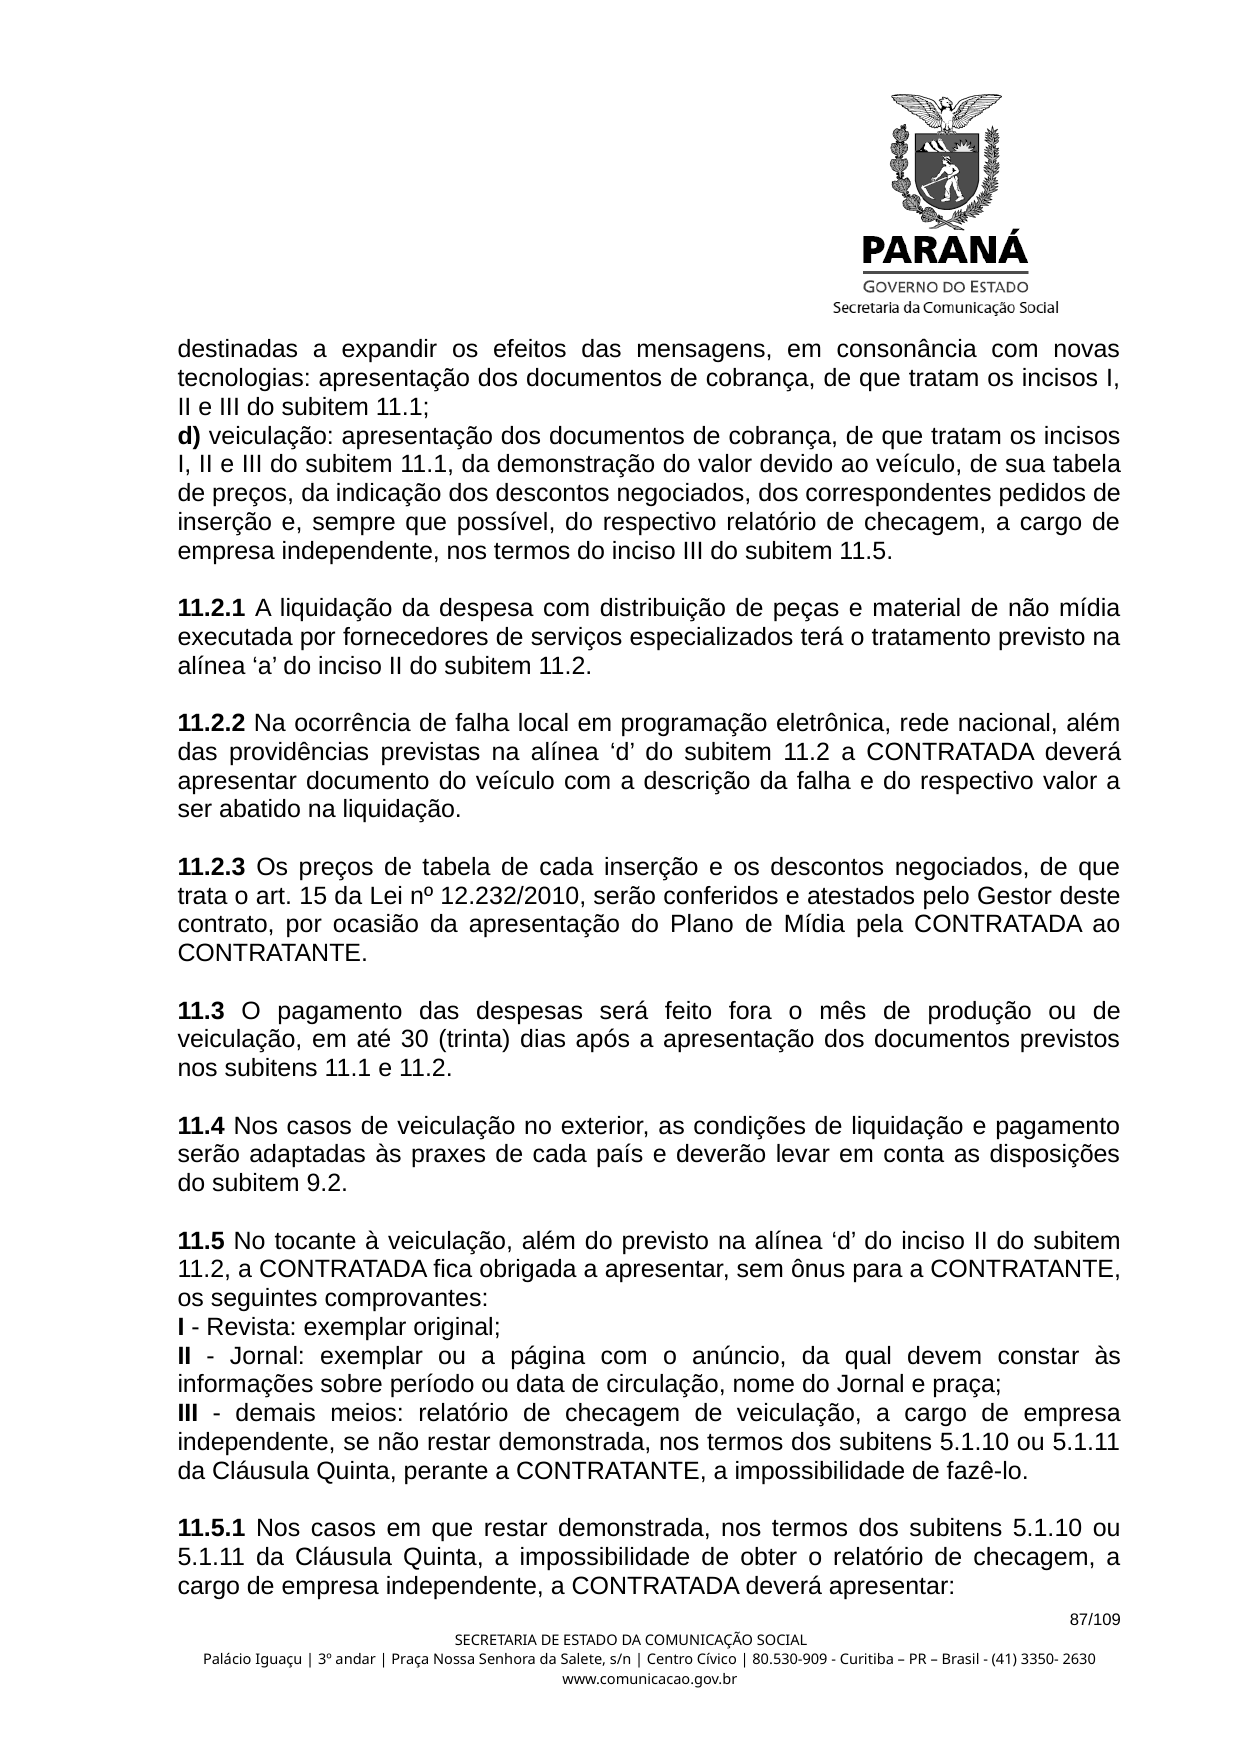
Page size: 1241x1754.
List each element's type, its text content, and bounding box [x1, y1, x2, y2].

text III - demais meios: relatório de checagem de veiculação, a cargo de empresa independente, se não restar demonstrada, nos termos dos subitens 5.1.10 ou 5.1.11 da Cláusula Quinta, perante a CONTRATANTE, a impossibilidade de fazê-lo. [177, 1398, 1122, 1484]
text 11.5 No tocante à veiculação, além do previsto na alínea ‘d’ do inciso II do subitem 11.2, a CONTRATADA fica obrigada a apresentar, sem ônus para a CONTRATANTE, os seguintes comprovantes: [177, 1226, 1122, 1312]
text 11.3 O pagamento das despesas será feito fora o mês de produção ou de veiculação, em até 30 (trinta) dias após a apresentação dos documentos previstos nos subitens 11.1 e 11.2. [177, 996, 1122, 1082]
text destinadas a expandir os efeitos das mensagens, em consonância com novas tecnologias: apresentação dos documentos de cobrança, de que tratam os incisos I, II e III do subitem 11.1; [177, 334, 1122, 421]
text 11.2.3 Os preços de tabela de cada inserção e os descontos negociados, de que trata o art. 15 da Lei nº 12.232/2010, serão conferidos e atestados pelo Gestor deste contrato, por ocasião da apresentação do Plano de Mídia pela CONTRATADA ao CONTRATANTE. [177, 852, 1122, 967]
text 11.4 Nos casos de veiculação no exterior, as condições de liquidação e pagamento serão adaptadas às praxes de cada país e deverão levar em conta as disposições do subitem 9.2. [177, 1111, 1122, 1197]
text II - Jornal: exemplar ou a página com o anúncio, da qual devem constar às informações sobre período ou data de circulação, nome do Jornal e praça; [177, 1341, 1122, 1398]
text I - Revista: exemplar original; [177, 1312, 1122, 1341]
text 11.2.2 Na ocorrência de falha local em programação eletrônica, rede nacional, além das providências previstas na alínea ‘d’ do subitem 11.2 a CONTRATADA deverá apresentar documento do veículo com a descrição da falha e do respectivo valor a ser abatido na liquidação. [177, 708, 1122, 823]
text d) veiculação: apresentação dos documentos de cobrança, de que tratam os incisos I, II e III do subitem 11.1, da demonstração do valor devido ao veículo, de sua tabela de preços, da indicação dos descontos negociados, dos correspondentes pedidos de inserção e, sempre que possível, do respectivo relatório de checagem, a cargo de empresa independente, nos termos do inciso III do subitem 11.5. [177, 421, 1122, 564]
text 11.2.1 A liquidação da despesa com distribuição de peças e material de não mídia executada por fornecedores de serviços especializados terá o tratamento previsto na alínea ‘a’ do inciso II do subitem 11.2. [177, 593, 1122, 679]
text 11.5.1 Nos casos em que restar demonstrada, nos termos dos subitens 5.1.10 ou 5.1.11 da Cláusula Quinta, a impossibilidade de obter o relatório de checagem, a cargo de empresa independente, a CONTRATADA deverá apresentar: [177, 1513, 1122, 1599]
